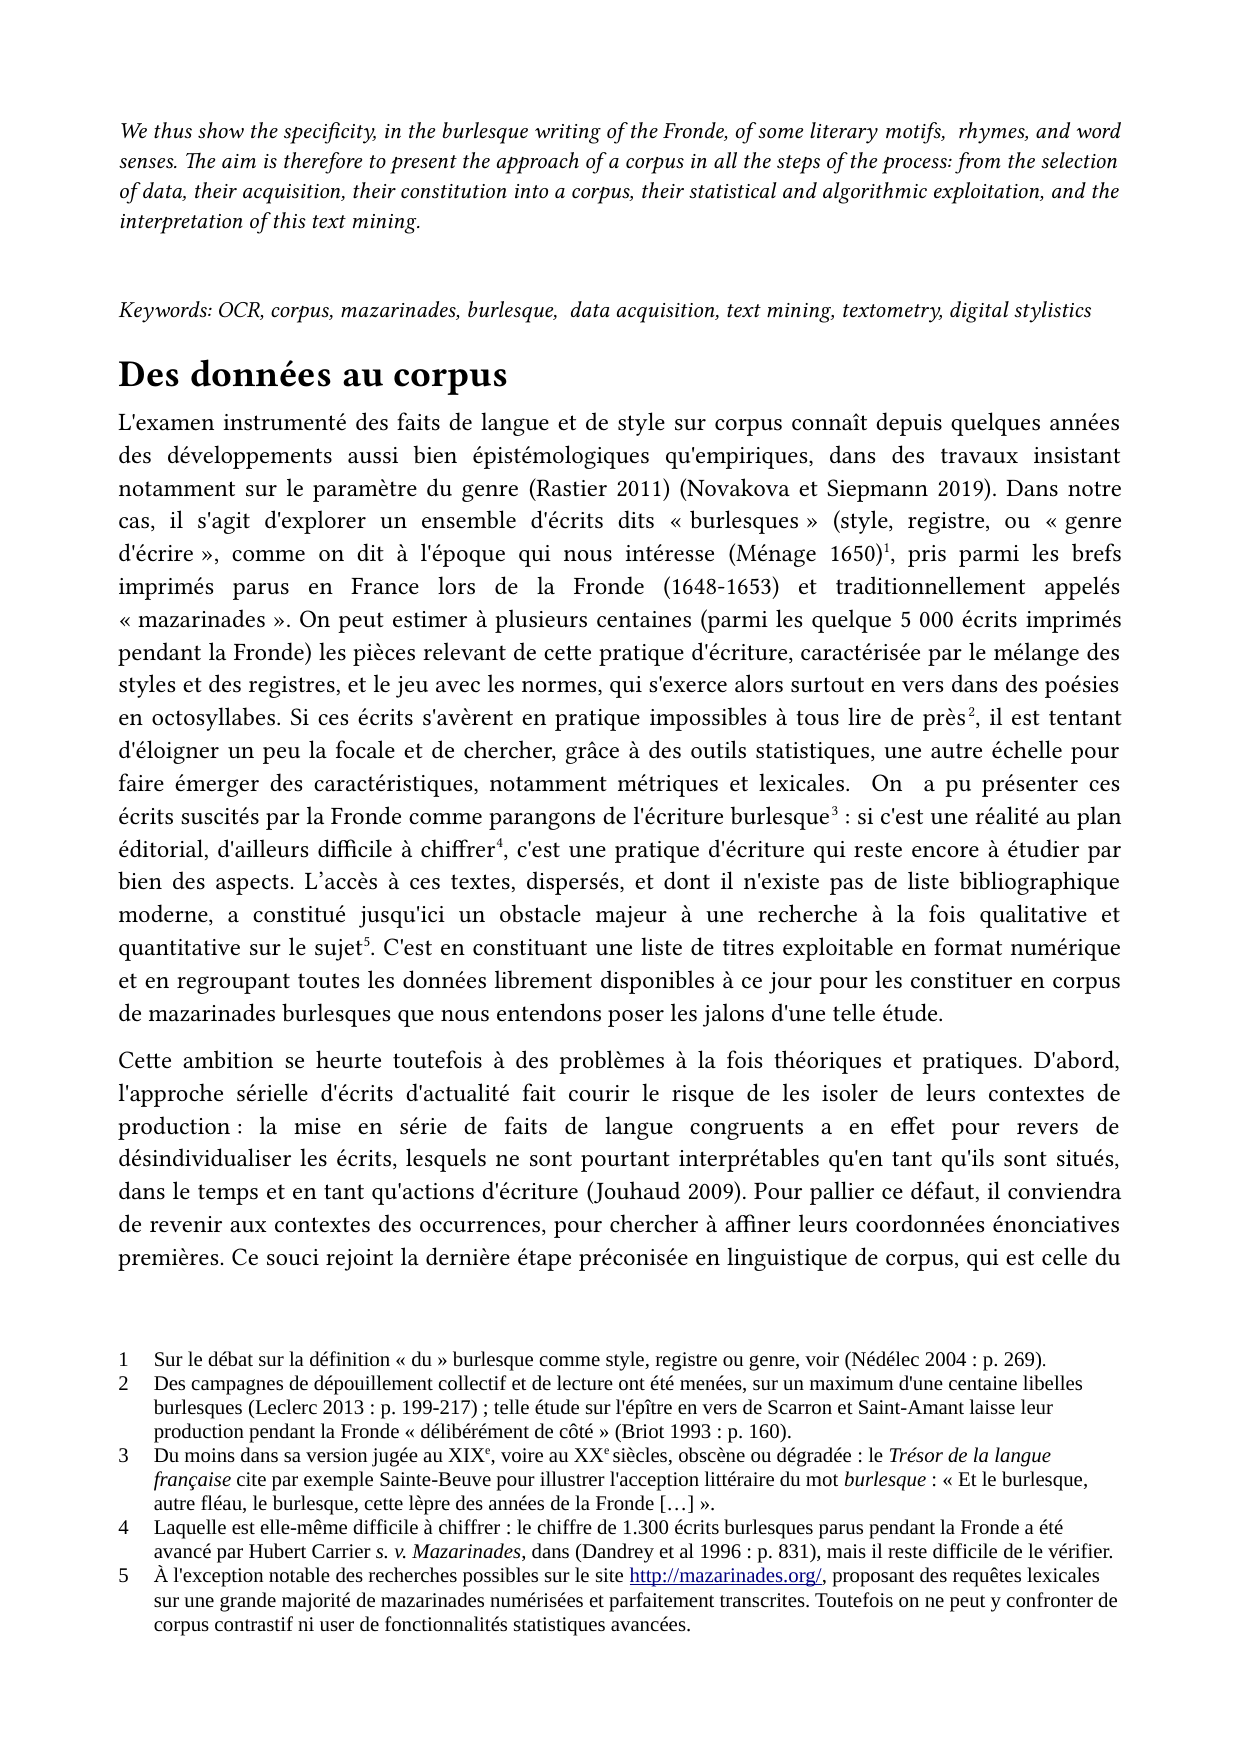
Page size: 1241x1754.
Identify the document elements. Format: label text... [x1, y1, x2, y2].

text Sur le débat sur la définition « du » burlesque comme style, registre ou genre, voir (Nédélec 2004 : p. 269). [118, 1347, 1122, 1371]
text We thus show the specificity, in the burlesque writing of the Fronde, of some literary motifs, rhymes, and word senses. The aim is therefore to present the approach of a corpus in all the steps of the process: from the selection of data, their acquisition, their constitution into a corpus, their statistical and algorithmic exploitation, and the interpretation of this text mining. [118, 118, 1122, 234]
text Du moins dans sa version jugée au XIXe, voire au XXe siècles, obscène ou dégradée : le Trésor de la langue française cite par exemple Sainte-Beuve pour illustrer l'acception littéraire du mot burlesque : « Et le burlesque, autre fléau, le burlesque, cette lèpre des années de la Fronde […] ». [118, 1443, 1122, 1515]
text L'examen instrumenté des faits de langue et de style sur corpus connaît depuis quelques années des développements aussi bien épistémologiques qu'empiriques, dans des travaux insistant notamment sur le paramètre du genre (Rastier 2011) (Novakova et Siepmann 2019). Dans notre cas, il s'agit d'explorer un ensemble d'écrits dits « burlesques » (style, registre, ou « genre d'écrire », comme on dit à l'époque qui nous intéresse (Ménage 1650), pris parmi les brefs imprimés parus en France lors de la Fronde (1648-1653) et traditionnellement appelés « mazarinades ». On peut estimer à plusieurs centaines (parmi les quelque 5 000 écrits imprimés pendant la Fronde) les pièces relevant de cette pratique d'écriture, caractérisée par le mélange des styles et des registres, et le jeu avec les normes, qui s'exerce alors surtout en vers dans des poésies en octosyllabes. Si ces écrits s'avèrent en pratique impossibles à tous lire de près, il est tentant d'éloigner un peu la focale et de chercher, grâce à des outils statistiques, une autre échelle pour faire émerger des caractéristiques, notamment métriques et lexicales. On a pu présenter ces écrits suscités par la Fronde comme parangons de l'écriture burlesque : si c'est une réalité au plan éditorial, d'ailleurs difficile à chiffrer, c'est une pratique d'écriture qui reste encore à étudier par bien des aspects. L’accès à ces textes, dispersés, et dont il n'existe pas de liste bibliographique moderne, a constitué jusqu'ici un obstacle majeur à une recherche à la fois qualitative et quantitative sur le sujet. C'est en constituant une liste de titres exploitable en format numérique et en regroupant toutes les données librement disponibles à ce jour pour les constituer en corpus de mazarinades burlesques que nous entendons poser les jalons d'une telle étude. [118, 408, 1122, 1027]
text Keywords: OCR, corpus, mazarinades, burlesque, data acquisition, text mining, textometry, digital stylistics [118, 297, 1122, 323]
text Cette ambition se heurte toutefois à des problèmes à la fois théoriques et pratiques. D'abord, l'approche sérielle d'écrits d'actualité fait courir le risque de les isoler de leurs contextes de production : la mise en série de faits de langue congruents a en effet pour revers de désindividualiser les écrits, lesquels ne sont pourtant interprétables qu'en tant qu'ils sont situés, dans le temps et en tant qu'actions d'écriture (Jouhaud 2009). Pour pallier ce défaut, il conviendra de revenir aux contextes des occurrences, pour chercher à affiner leurs coordonnées énonciatives premières. Ce souci rejoint la dernière étape préconisée en linguistique de corpus, qui est celle du [118, 1046, 1122, 1271]
text À l'exception notable des recherches possibles sur le site http://mazarinades.org/, proposant des requêtes lexicales sur une grande majorité de mazarinades numérisées et parfaitement transcrites. Toutefois on ne peut y confronter de corpus contrastif ni user de fonctionnalités statistiques avancées. [118, 1563, 1122, 1636]
text Laquelle est elle-même difficile à chiffrer : le chiffre de 1.300 écrits burlesques parus pendant la Fronde a été avancé par Hubert Carrier s. v. Mazarinades, dans (Dandrey et al 1996 : p. 831), mais il reste difficile de le vérifier. [118, 1515, 1122, 1563]
subtitle Des données au corpus [118, 352, 1122, 396]
text Des campagnes de dépouillement collectif et de lecture ont été menées, sur un maximum d'une centaine libelles burlesques (Leclerc 2013 : p. 199-217) ; telle étude sur l'épître en vers de Scarron et Saint-Amant laisse leur production pendant la Fronde « délibérément de côté » (Briot 1993 : p. 160). [118, 1371, 1122, 1443]
